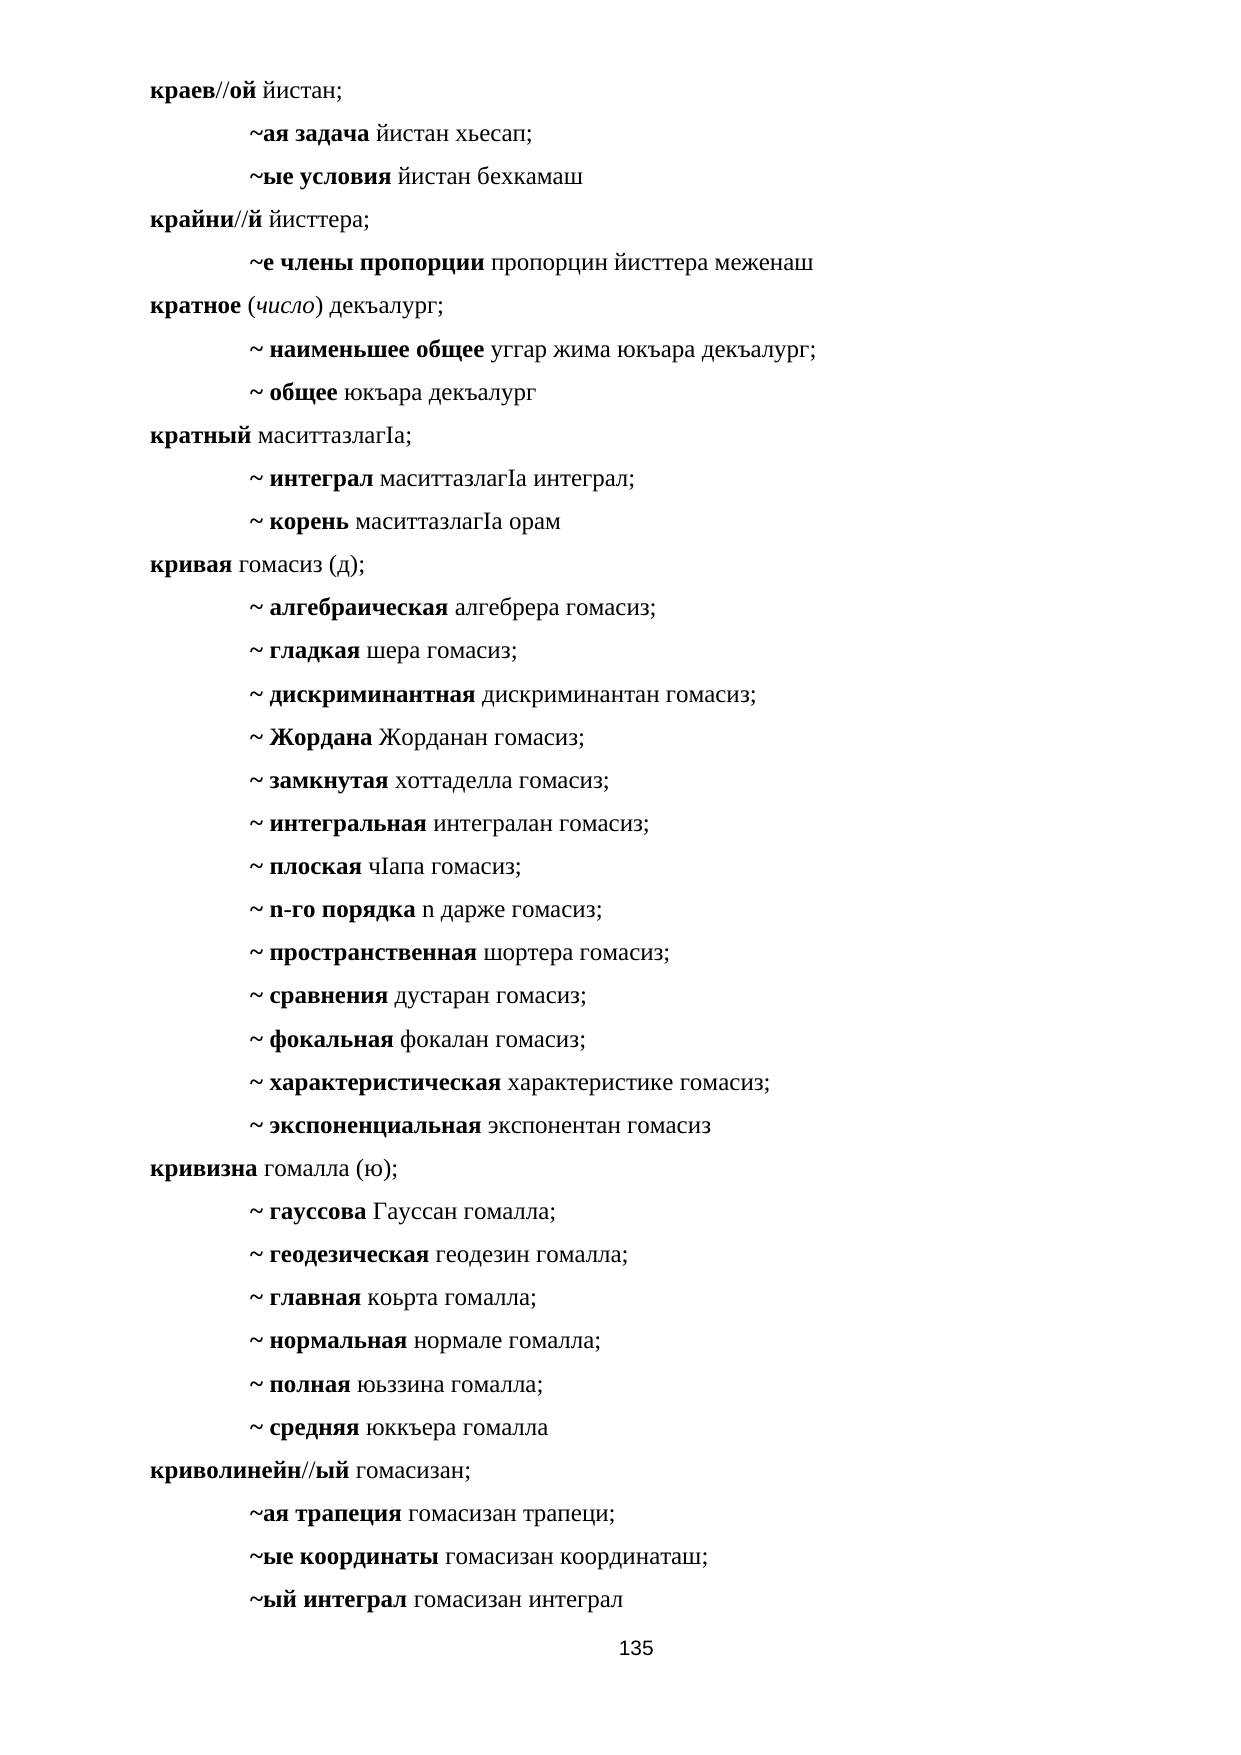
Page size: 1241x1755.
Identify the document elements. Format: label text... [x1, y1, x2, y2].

text криволинейн//ый гомасизан; ~ая трапеция гомасизан трапеци; ~ые координаты гомасизан координаташ; ~ый интеграл гомасизан интеграл [150, 1455, 1122, 1613]
text кратный маситтазлагӀа; ~ интеграл маситтазлагӀа интеграл; ~ корень маситтазлагӀа орам [150, 420, 1122, 535]
text краев//ой йистан; ~ая задача йистан хьесап; ~ые условия йистан бехкамаш [150, 75, 1122, 190]
text кратное (число) декъалург; ~ наименьшее общее уггар жима юкъара декъалург; ~ общее юкъара декъалург [150, 291, 1122, 406]
text кривая гомасиз (д); ~ алгебраическая алгебрера гомасиз; ~ гладкая шера гомасиз; ~ дискриминантная дискриминантан гомасиз; ~ Жордана Жорданан гомасиз; ~ замкнутая хоттаделла гомасиз; ~ интегральная интегралан гомасиз; ~ плоская чӀапа гомасиз; ~ n-го порядка n дарже гомасиз; ~ пространственная шортера гомасиз; ~ сравнения дустаран гомасиз; ~ фокальная фокалан гомасиз; ~ характеристическая характеристике гомасиз; ~ экспоненциальная экспонентан гомасиз [150, 549, 1122, 1139]
text кривизна гомалла (ю); ~ гауссова Гауссан гомалла; ~ геодезическая геодезин гомалла; ~ главная коьрта гомалла; ~ нормальная нормале гомалла; ~ полная юьззина гомалла; ~ средняя юккъера гомалла [150, 1153, 1122, 1441]
text крайни//й йисттера; ~е члены пропорции пропорцин йисттера меженаш [150, 204, 1122, 276]
